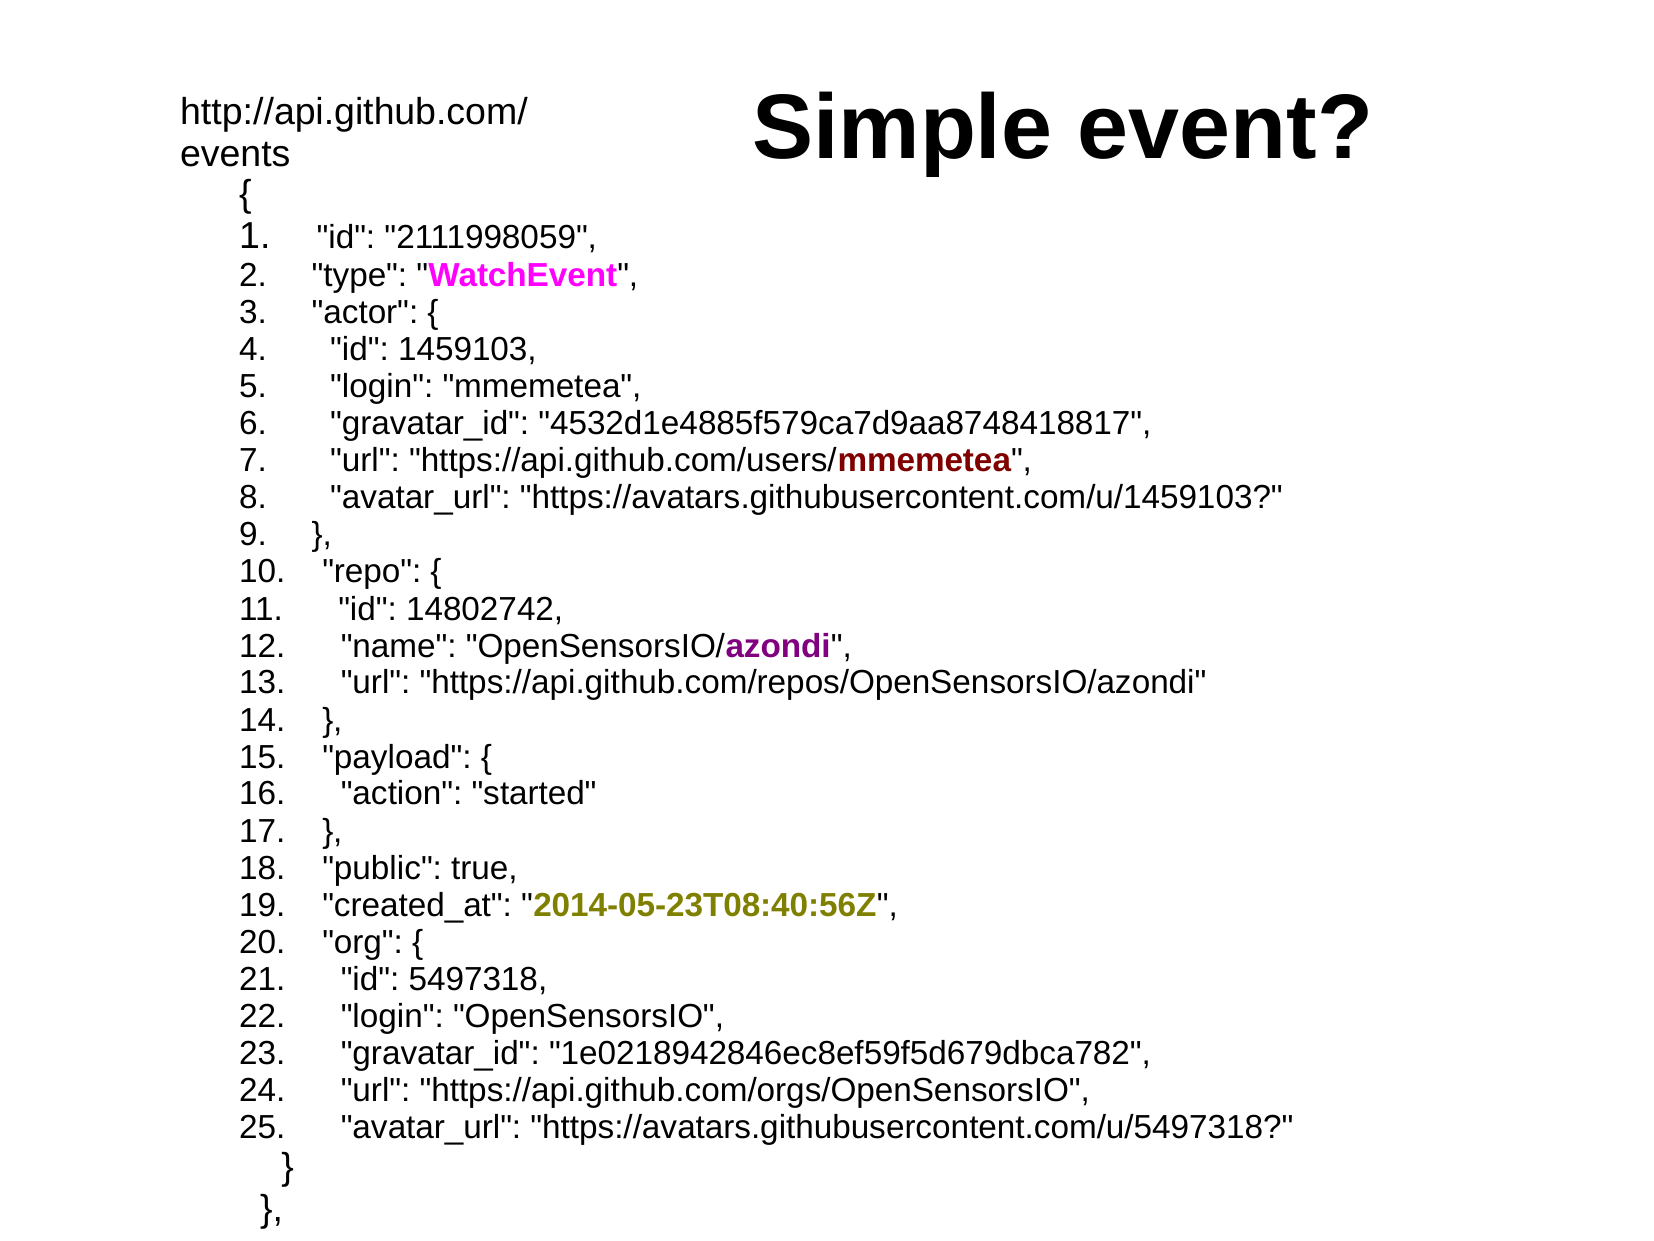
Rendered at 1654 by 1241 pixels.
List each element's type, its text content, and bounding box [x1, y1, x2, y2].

text_box http://api.github.com/events [165, 82, 650, 182]
text_box { "id": "2111998059", "type": "WatchEvent", "actor": { "id": 1459103, "login": "mmemetea", "gravatar_id": "4532d1e4885f579ca7d9aa8748418817", "url": "https://api.github.com/users/mmemetea", "avatar_url": "https://avatars.githubusercontent.com/u/1459103?" }, "repo": { "id": 14802742, "name": "OpenSensorsIO/azondi", "url": "https://api.github.com/repos/OpenSensorsIO/azondi" }, "payload": { "action": "started" }, "public": true, "created_at": "2014-05-23T08:40:56Z", "org": { "id": 5497318, "login": "OpenSensorsIO", "gravatar_id": "1e0218942846ec8ef59f5d679dbca782", "url": "https://api.github.com/orgs/OpenSensorsIO", "avatar_url": "https://avatars.githubusercontent.com/u/5497318?" } }, [224, 182, 1390, 1241]
title Simple event? [318, 23, 1654, 231]
